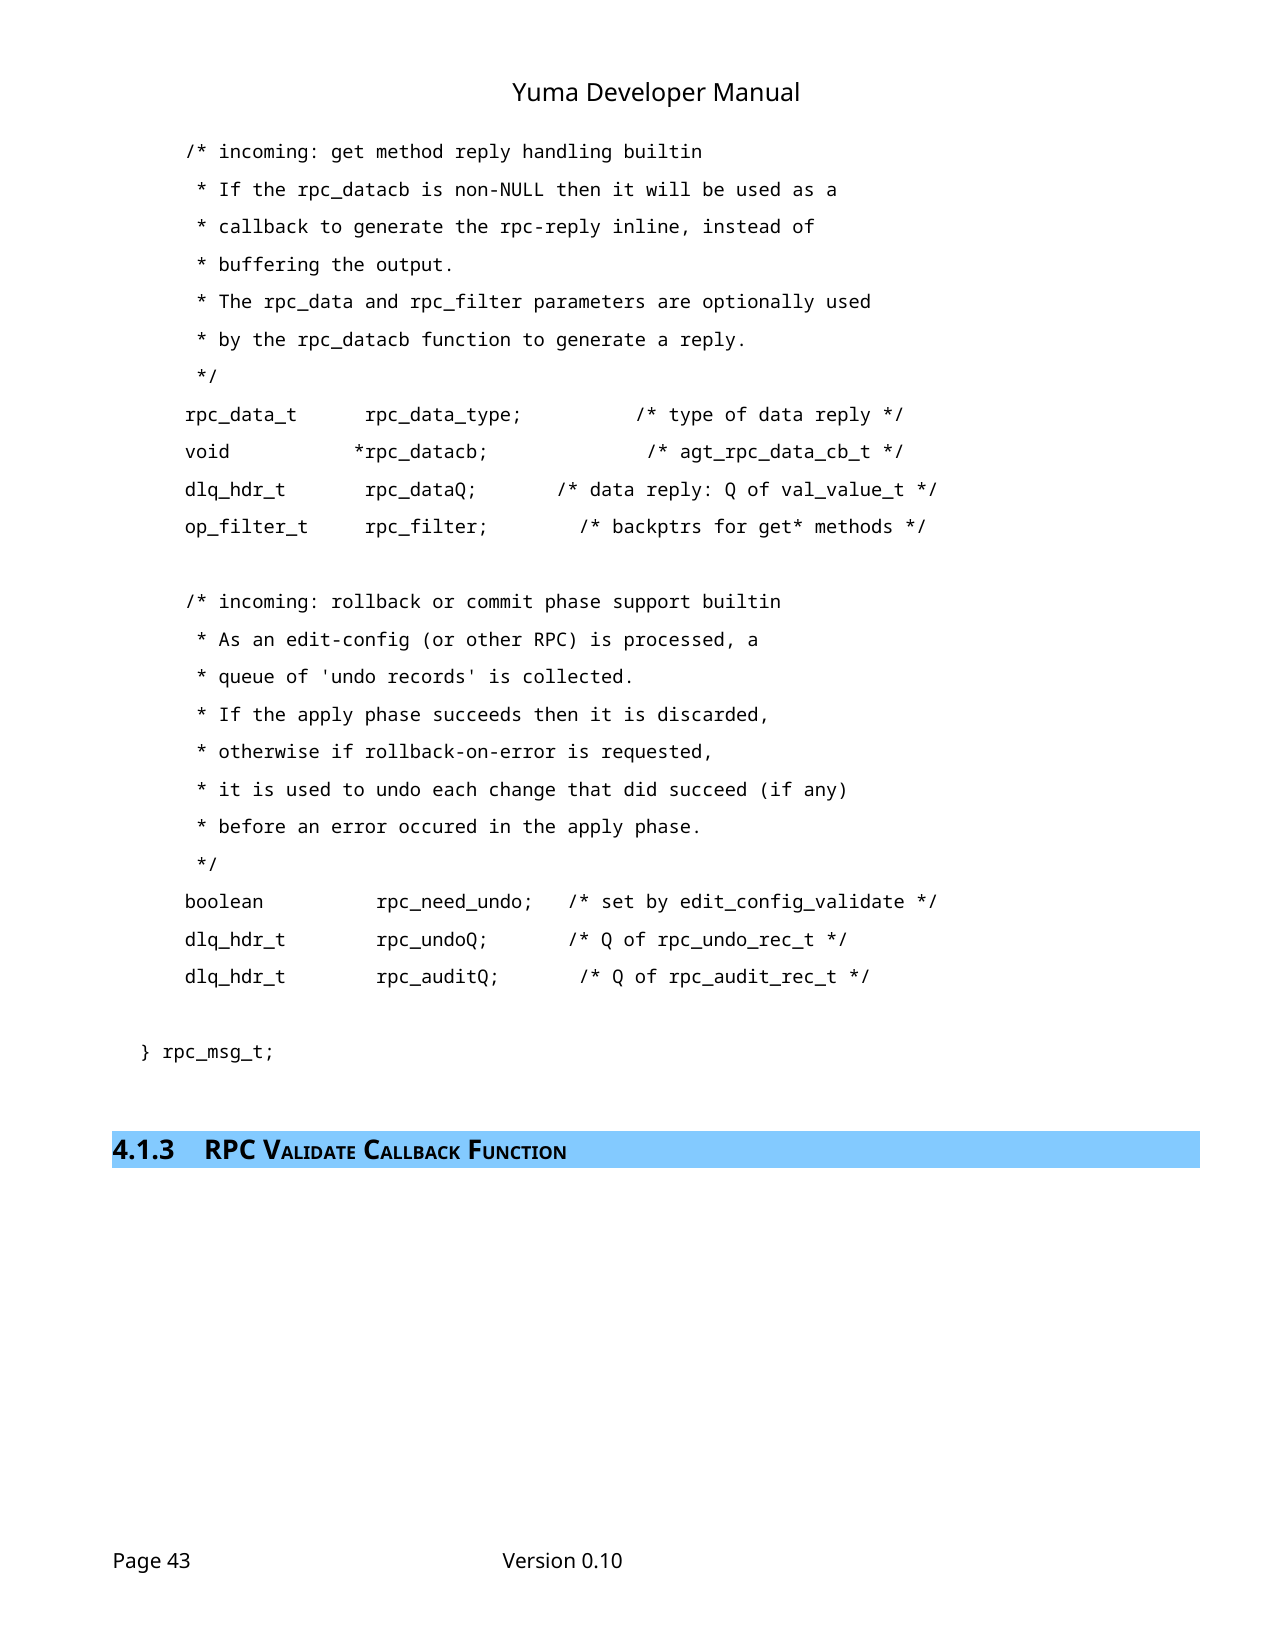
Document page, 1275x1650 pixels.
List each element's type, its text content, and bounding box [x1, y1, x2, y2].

text * before an error occured in the apply phase. [139, 813, 1200, 839]
text * it is used to undo each change that did succeed (if any) [139, 776, 1200, 802]
text boolean rpc_need_undo; /* set by edit_config_validate */ [139, 888, 1200, 914]
text * buffering the output. [139, 251, 1200, 277]
text * If the rpc_datacb is non-NULL then it will be used as a [139, 176, 1200, 202]
text /* incoming: rollback or commit phase support builtin [139, 588, 1200, 614]
text * otherwise if rollback-on-error is requested, [139, 738, 1200, 764]
text dlq_hdr_t rpc_undoQ; /* Q of rpc_undo_rec_t */ [139, 926, 1200, 952]
text dlq_hdr_t rpc_auditQ; /* Q of rpc_audit_rec_t */ [139, 963, 1200, 989]
text */ [139, 851, 1200, 877]
text */ [139, 363, 1200, 389]
text * The rpc_data and rpc_filter parameters are optionally used [139, 288, 1200, 314]
text } rpc_msg_t; [139, 1038, 1200, 1064]
text * by the rpc_datacb function to generate a reply. [139, 326, 1200, 352]
text * If the apply phase succeeds then it is discarded, [139, 701, 1200, 727]
text * queue of 'undo records' is collected. [139, 663, 1200, 689]
subtitle RPC Validate Callback Function [112, 1131, 1200, 1168]
text * As an edit-config (or other RPC) is processed, a [139, 626, 1200, 652]
text rpc_data_t rpc_data_type; /* type of data reply */ [139, 401, 1200, 427]
text * callback to generate the rpc-reply inline, instead of [139, 213, 1200, 239]
text dlq_hdr_t rpc_dataQ; /* data reply: Q of val_value_t */ [139, 476, 1200, 502]
text op_filter_t rpc_filter; /* backptrs for get* methods */ [139, 513, 1200, 539]
text /* incoming: get method reply handling builtin [139, 138, 1200, 164]
text void *rpc_datacb; /* agt_rpc_data_cb_t */ [139, 438, 1200, 464]
